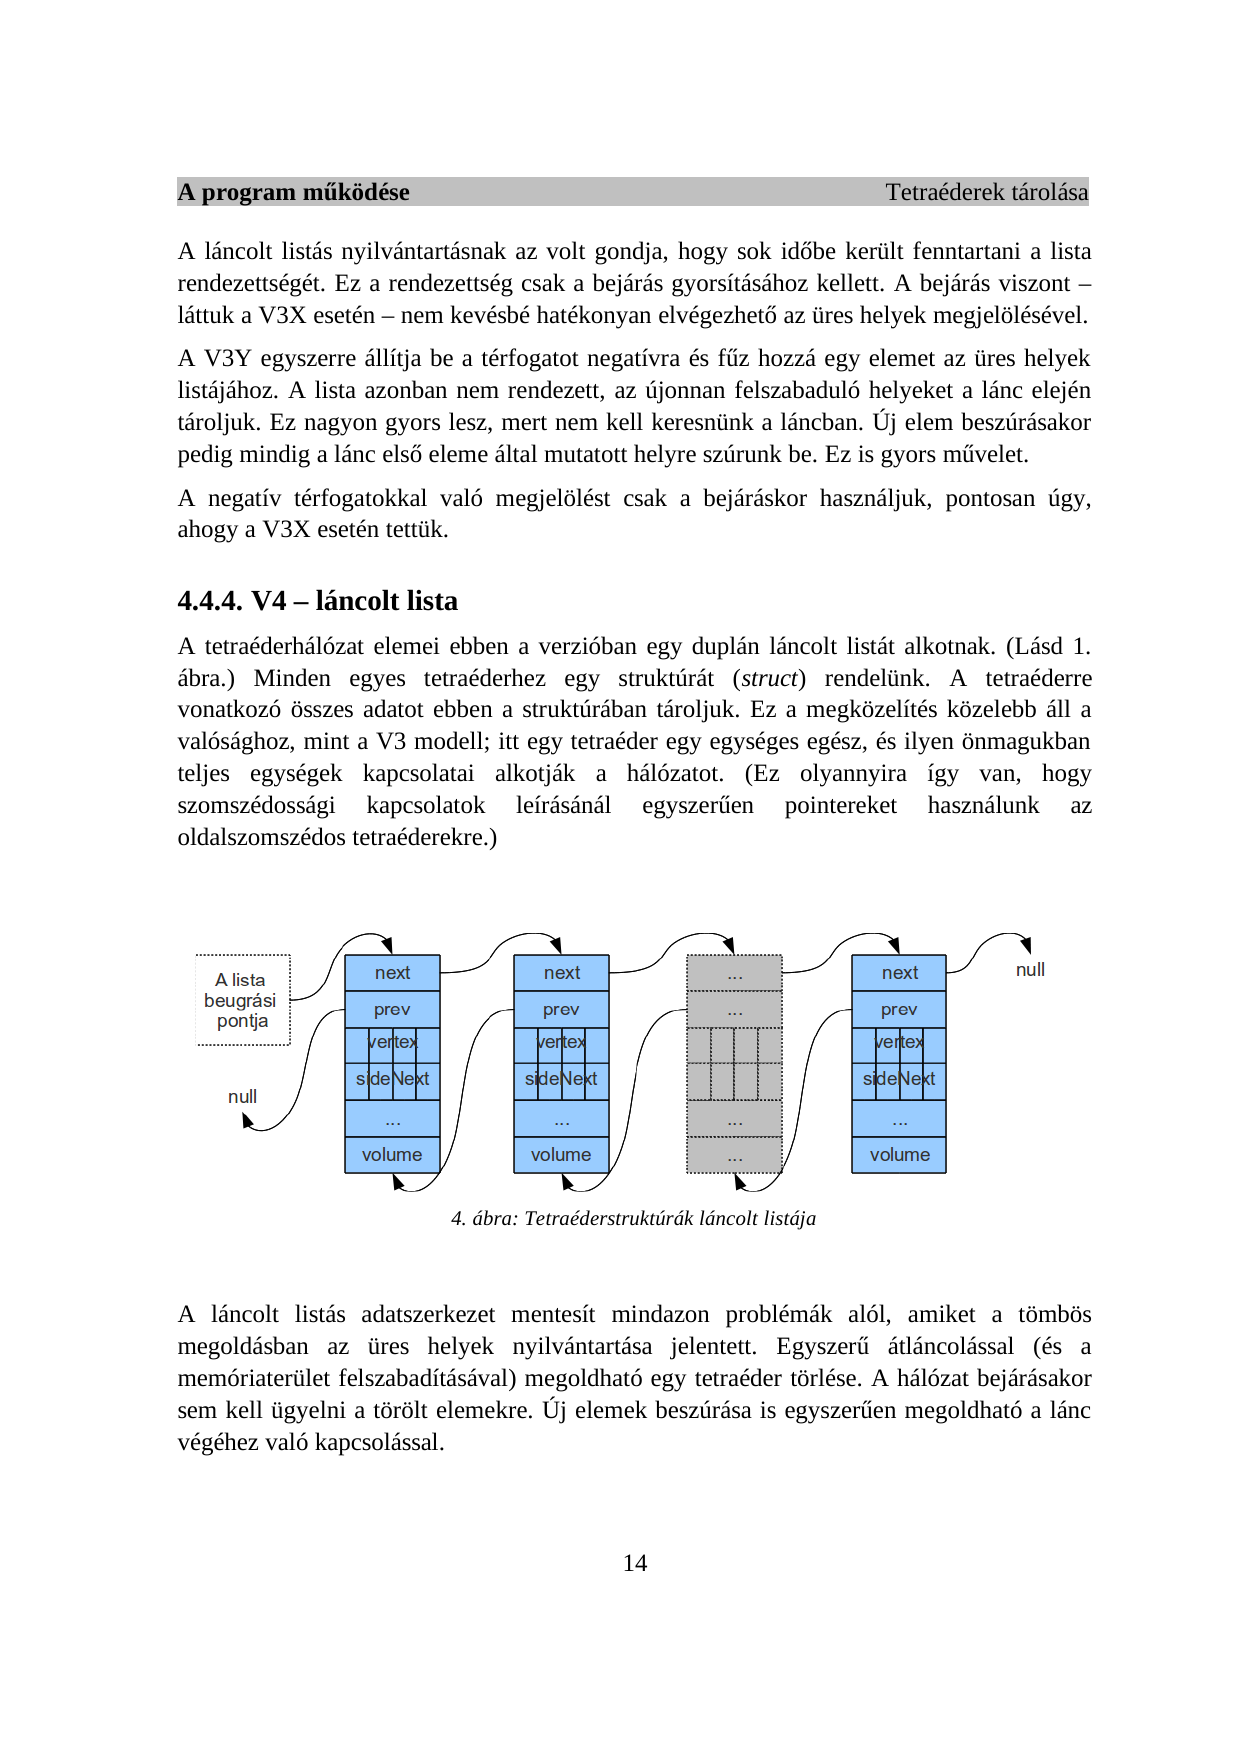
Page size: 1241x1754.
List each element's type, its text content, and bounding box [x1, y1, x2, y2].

text A láncolt listás nyilvántartásnak az volt gondja, hogy sok időbe került fenntartani a lista rendezettségét. Ez a rendezettség csak a bejárás gyorsításához kellett. A bejárás viszont – láttuk a V3X esetén – nem kevésbé hatékonyan elvégezhető az üres helyek megjelölésével. [177, 236, 1093, 328]
text A láncolt listás adatszerkezet mentesít mindazon problémák alól, amiket a tömbös megoldásban az üres helyek nyilvántartása jelentett. Egyszerű átláncolással (és a memóriaterület felszabadításával) megoldható egy tetraéder törlése. A hálózat bejárásakor sem kell ügyelni a törölt elemekre. Új elemek beszúrása is egyszerűen megoldható a lánc végéhez való kapcsolással. [177, 1299, 1093, 1456]
text A tetraéderhálózat elemei ebben a verzióban egy duplán láncolt listát alkotnak. (Lásd 1. ábra.) Minden egyes tetraéderhez egy struktúrát (struct) rendelünk. A tetraéderre vonatkozó összes adatot ebben a struktúrában tároljuk. Ez a megközelítés közelebb áll a valósághoz, mint a V3 modell; itt egy tetraéder egy egységes egész, és ilyen önmagukban teljes egységek kapcsolatai alkotják a hálózatot. (Ez olyannyira így van, hogy szomszédossági kapcsolatok leírásánál egyszerűen pointereket használunk az oldalszomszédos tetraéderekre.) [177, 631, 1093, 851]
text 4. ábra: Tetraéderstruktúrák láncolt listája [179, 1200, 1091, 1230]
text A V3Y egyszerre állítja be a térfogatot negatívra és fűz hozzá egy elemet az üres helyek listájához. A lista azonban nem rendezett, az újonnan felszabaduló helyeket a lánc elején tároljuk. Ez nagyon gyors lesz, mert nem kell keresnünk a láncban. Új elem beszúrásakor pedig mindig a lánc első eleme által mutatott helyre szúrunk be. Ez is gyors művelet. [177, 343, 1093, 468]
picture [195, 933, 1078, 1192]
subtitle V4 – láncolt lista [177, 583, 1093, 616]
text A negatív térfogatokkal való megjelölést csak a bejáráskor használjuk, pontosan úgy, ahogy a V3X esetén tettük. [177, 482, 1093, 543]
